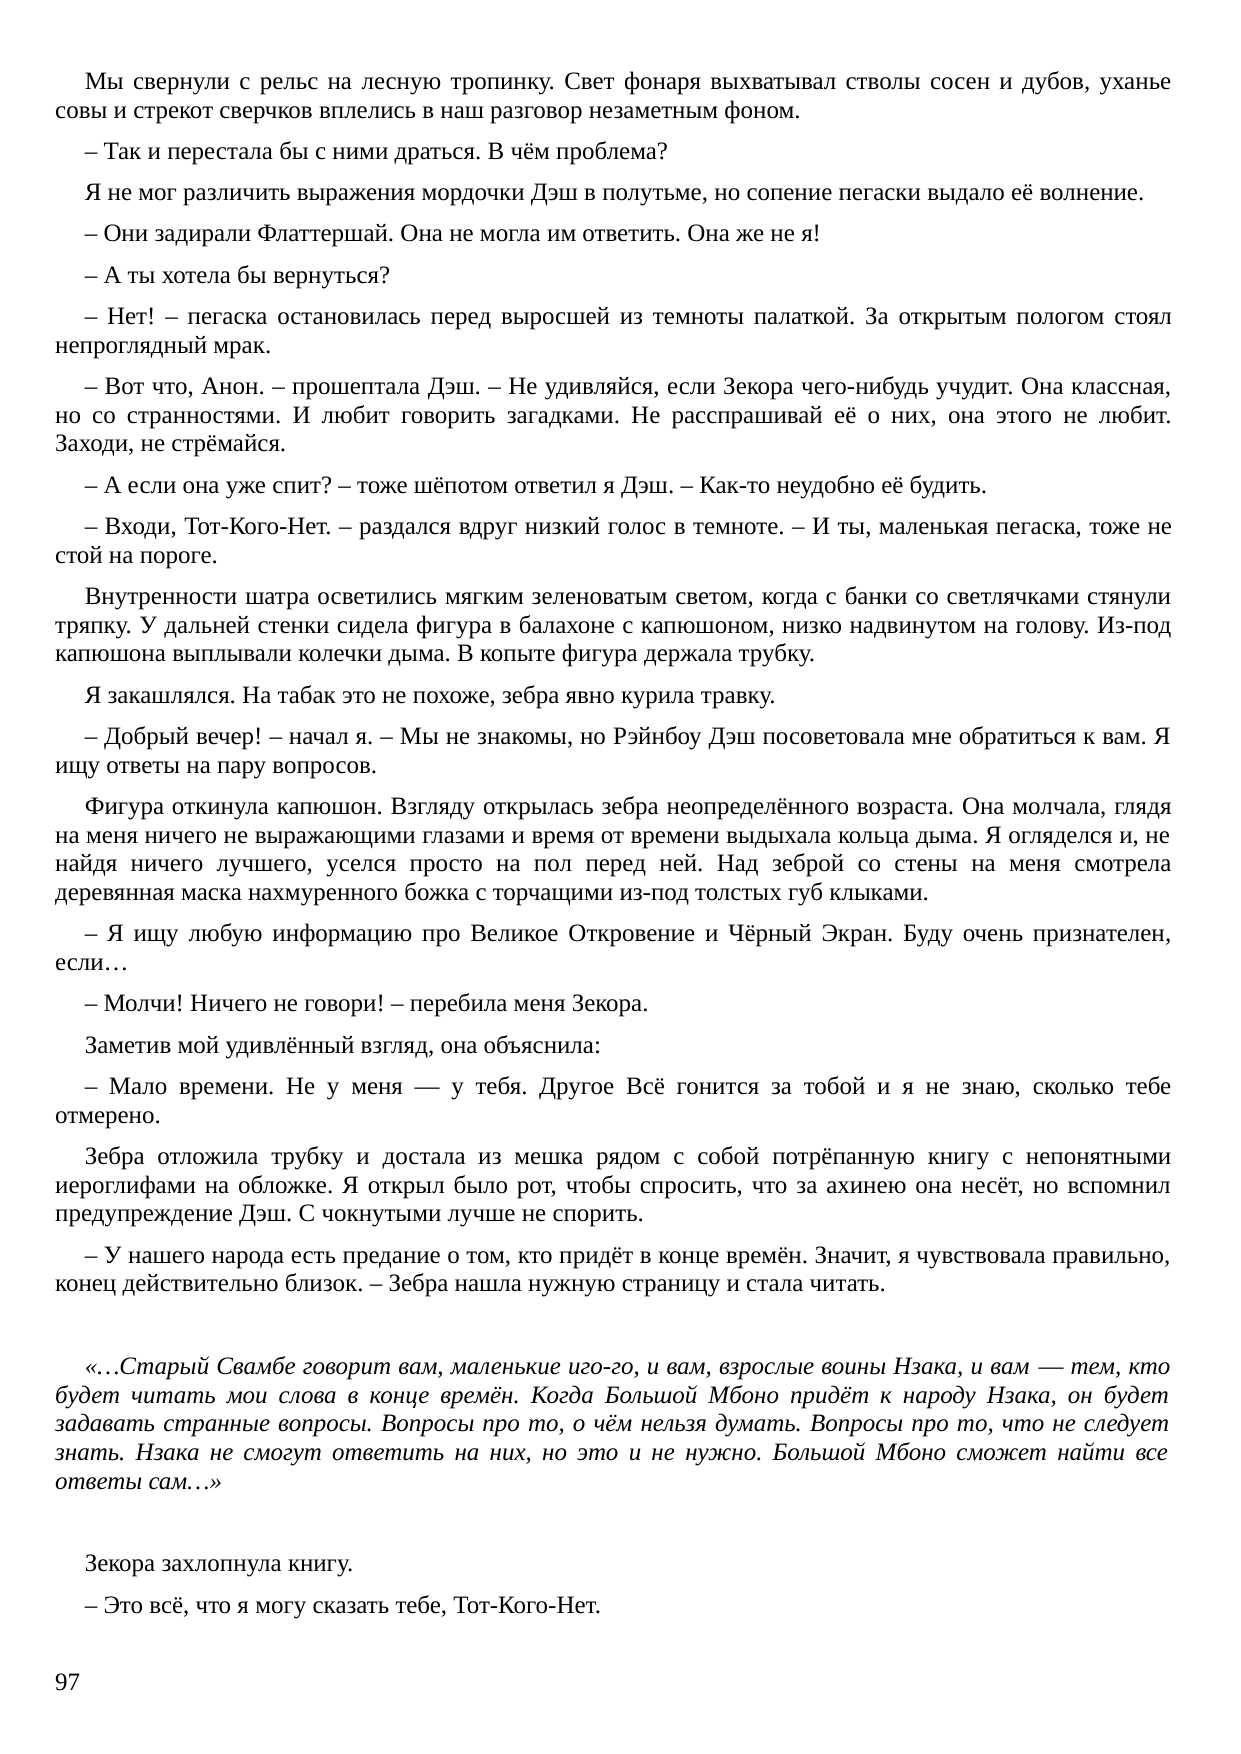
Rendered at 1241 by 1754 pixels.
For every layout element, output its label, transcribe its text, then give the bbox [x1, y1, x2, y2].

text – Мало времени. Не у меня — у тебя. Другое Всё гонится за тобой и я не знаю, сколько тебе отмерено. [55, 1071, 1173, 1128]
text – Так и перестала бы с ними драться. В чём проблема? [55, 136, 1173, 165]
text Фигура откинула капюшон. Взгляду открылась зебра неопределённого возраста. Она молчала, глядя на меня ничего не выражающими глазами и время от времени выдыхала кольца дыма. Я огляделся и, не найдя ничего лучшего, уселся просто на пол перед ней. Над зеброй со стены на меня смотрела деревянная маска нахмуренного божка с торчащими из-под толстых губ клыками. [55, 791, 1173, 906]
text – У нашего народа есть предание о том, кто придёт в конце времён. Значит, я чувствовала правильно, конец действительно близок. – Зебра нашла нужную страницу и стала читать. [55, 1240, 1173, 1297]
text Зебра отложила трубку и достала из мешка рядом с собой потрёпанную книгу с непонятными иероглифами на обложке. Я открыл было рот, чтобы спросить, что за ахинею она несёт, но вспомнил предупреждение Дэш. С чокнутыми лучше не спорить. [55, 1141, 1173, 1227]
text – Входи, Тот-Кого-Нет. – раздался вдруг низкий голос в темноте. – И ты, маленькая пегаска, тоже не стой на пороге. [55, 511, 1173, 568]
text – Я ищу любую информацию про Великое Откровение и Чёрный Экран. Буду очень признателен, если… [55, 918, 1173, 976]
text – А если она уже спит? – тоже шёпотом ответил я Дэш. – Как-то неудобно её будить. [55, 470, 1173, 498]
text – Молчи! Ничего не говори! – перебила меня Зекора. [55, 988, 1173, 1017]
text – Вот что, Анон. – прошептала Дэш. – Не удивляйся, если Зекора чего-нибудь учудит. Она классная, но со странностями. И любит говорить загадками. Не расспрашивай её о них, она этого не любит. Заходи, не стрёмайся. [55, 371, 1173, 457]
text Заметив мой удивлённый взгляд, она объяснила: [55, 1030, 1173, 1058]
text Мы свернули с рельс на лесную тропинку. Свет фонаря выхватывал стволы сосен и дубов, уханье совы и стрекот сверчков вплелись в наш разговор незаметным фоном. [55, 66, 1173, 123]
text Зекора захлопнула книгу. [55, 1548, 1173, 1577]
text – Они задирали Флаттершай. Она не могла им ответить. Она же не я! [55, 218, 1173, 247]
text – Добрый вечер! – начал я. – Мы не знакомы, но Рэйнбоу Дэш посоветовала мне обратиться к вам. Я ищу ответы на пару вопросов. [55, 721, 1173, 778]
text Внутренности шатра осветились мягким зеленоватым светом, когда с банки со светлячками стянули тряпку. У дальней стенки сидела фигура в балахоне с капюшоном, низко надвинутом на голову. Из-под капюшона выплывали колечки дыма. В копыте фигура держала трубку. [55, 581, 1173, 667]
text «…Старый Свамбе говорит вам, маленькие иго-го, и вам, взрослые воины Нзака, и вам — тем, кто будет читать мои слова в конце времён. Когда Большой Мбоно придёт к народу Нзака, он будет задавать странные вопросы. Вопросы про то, о чём нельзя думать. Вопросы про то, что не следует знать. Нзака не смогут ответить на них, но это и не нужно. Большой Мбоно сможет найти все ответы сам…» [55, 1351, 1173, 1495]
text Я не мог различить выражения мордочки Дэш в полутьме, но сопение пегаски выдало её волнение. [55, 177, 1173, 206]
text – Это всё, что я могу сказать тебе, Тот-Кого-Нет. [55, 1590, 1173, 1618]
text – Нет! – пегаска остановилась перед выросшей из темноты палаткой. За открытым пологом стоял непроглядный мрак. [55, 301, 1173, 358]
text Я закашлялся. На табак это не похоже, зебра явно курила травку. [55, 680, 1173, 708]
text – А ты хотела бы вернуться? [55, 260, 1173, 288]
